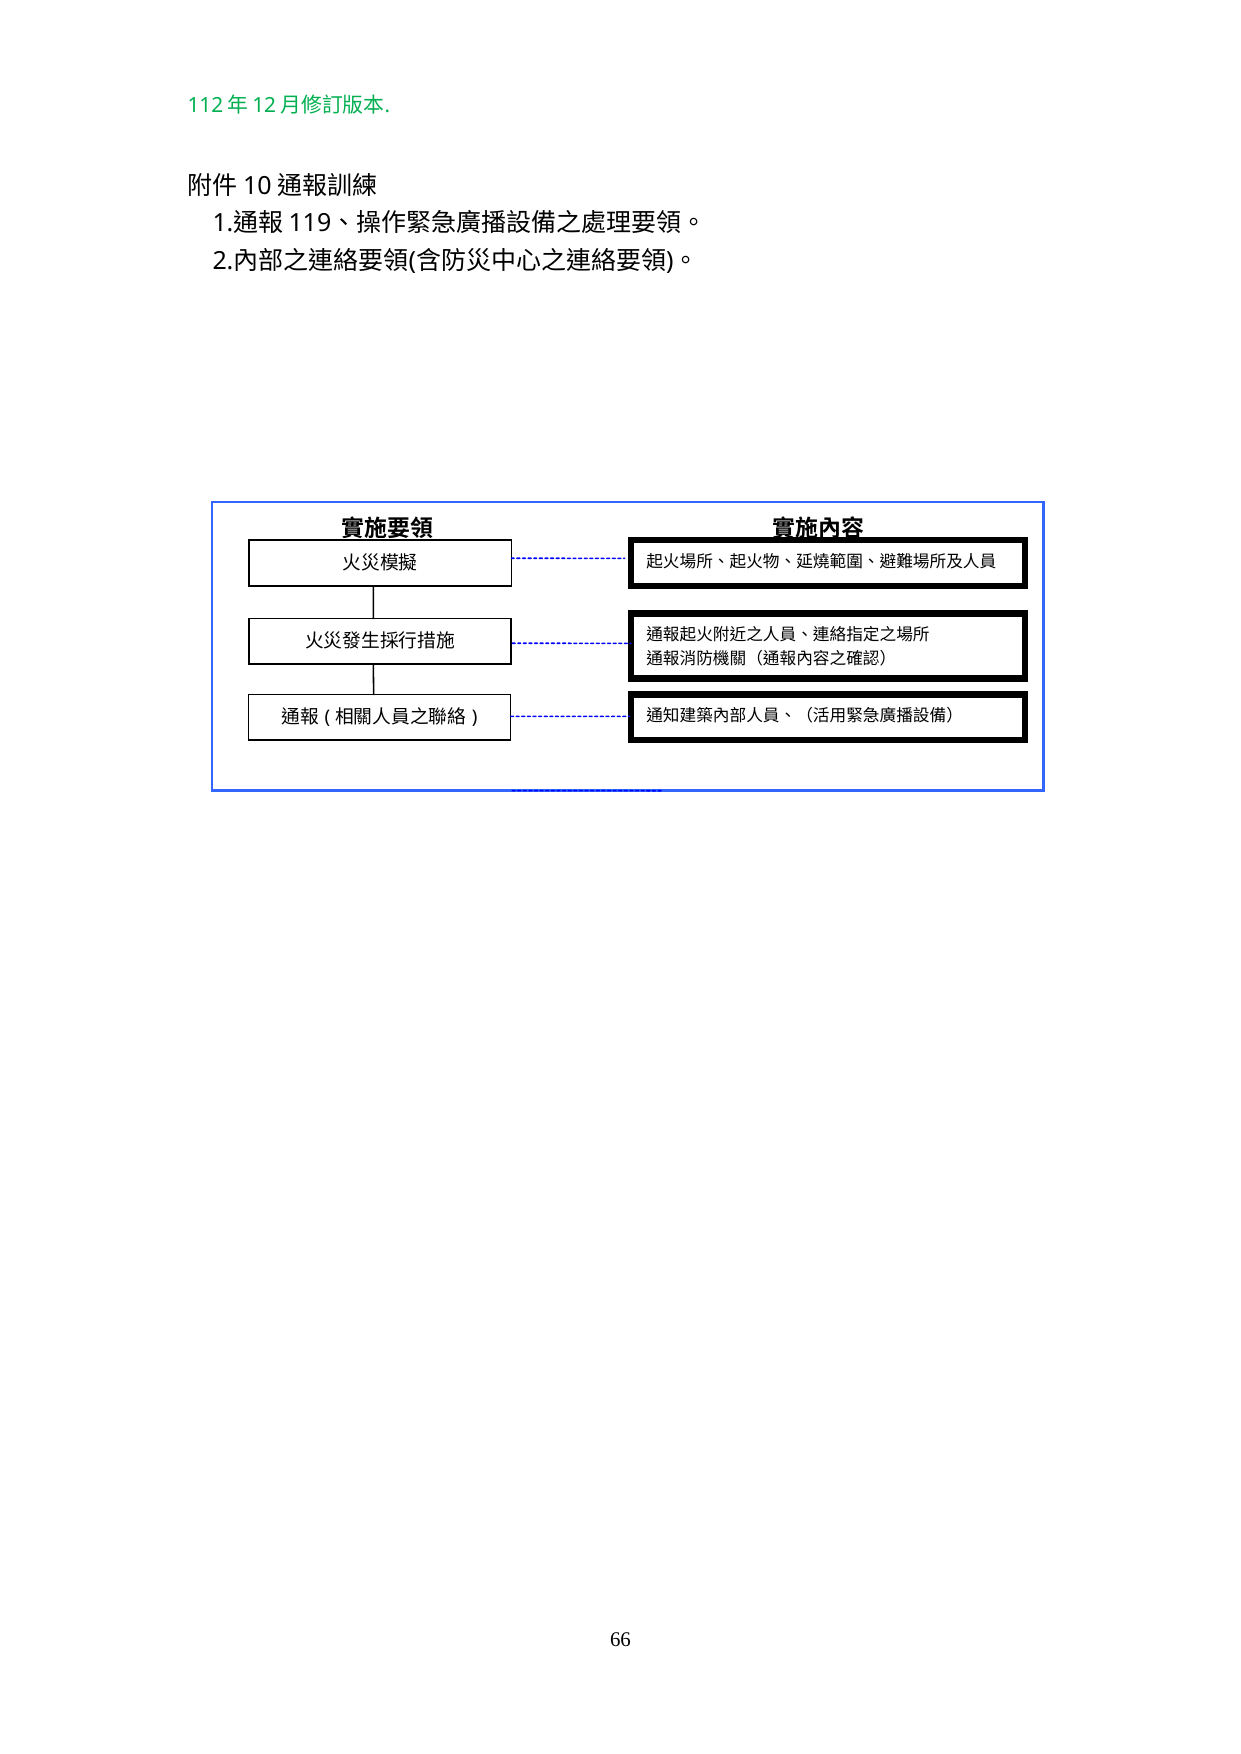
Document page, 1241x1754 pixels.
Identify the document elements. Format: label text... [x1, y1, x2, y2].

text 附件 10 通報訓練 [187, 164, 1053, 202]
text 1.通報119、操作緊急廣播設備之處理要領。 [212, 202, 1053, 239]
text 2.內部之連絡要領(含防災中心之連絡要領)。 [212, 239, 1053, 277]
